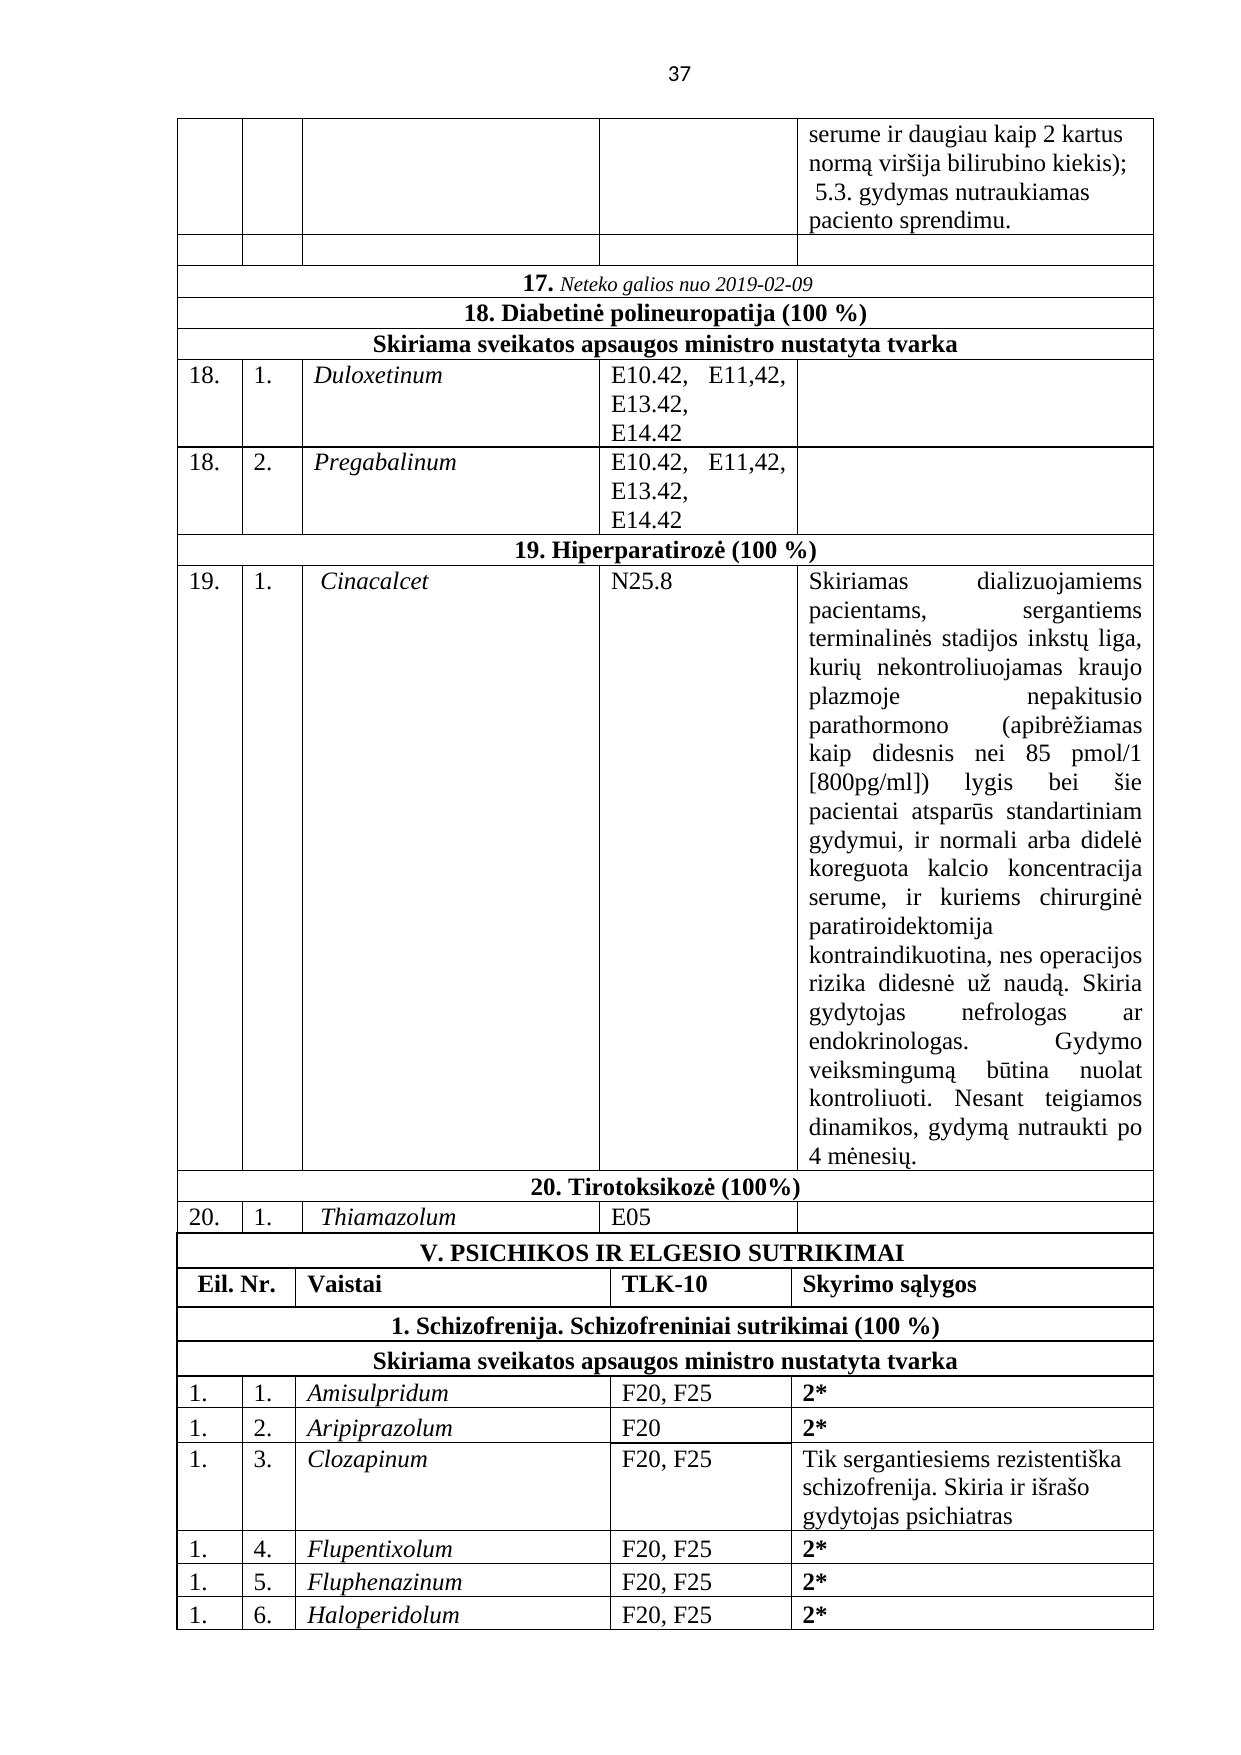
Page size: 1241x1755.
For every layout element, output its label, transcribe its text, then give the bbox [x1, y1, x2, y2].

table_cell [303, 119, 599, 234]
table_cell 18. [178, 448, 242, 534]
table_cell Clozapinum [296, 1443, 610, 1530]
table_cell 2* [792, 1377, 1153, 1407]
table_cell Pregabalinum [303, 448, 599, 534]
table_cell 2* [792, 1531, 1153, 1563]
table_cell [798, 360, 1153, 446]
table_cell Tik sergantiesiems rezistentiška schizofrenija. Skiria ir išrašo gydytojas psichiatras [792, 1443, 1153, 1530]
table_cell 3. [243, 1443, 295, 1530]
table_cell 1. [243, 566, 302, 1170]
table_cell 1. [178, 1564, 242, 1596]
table_cell 5. [243, 1564, 295, 1596]
table_cell F20 [611, 1408, 791, 1442]
table_cell Haloperidolum [296, 1597, 610, 1628]
table_cell TLK-10 [611, 1269, 791, 1306]
table_cell [178, 119, 242, 234]
table_cell Thiamazolum [303, 1202, 599, 1232]
table_cell Vaistai [296, 1269, 610, 1306]
table_cell 19. Hiperparatirozė (100 %) [178, 535, 1153, 565]
table_cell 4. [243, 1531, 295, 1563]
table_cell Eil. Nr. [178, 1269, 295, 1306]
table_cell E10.42, E11,42, E13.42, E14.42 [600, 448, 797, 534]
table_cell 2* [792, 1408, 1153, 1442]
table_cell F20, F25 [611, 1377, 791, 1407]
table_cell 1. [178, 1597, 242, 1628]
table_cell N25.8 [600, 566, 797, 1170]
table_cell F20, F25 [611, 1531, 791, 1563]
table_cell Amisulpridum [296, 1377, 610, 1407]
table_cell Skiriama sveikatos apsaugos ministro nustatyta tvarka [178, 329, 1153, 359]
table_cell Skiriama sveikatos apsaugos ministro nustatyta tvarka [178, 1342, 1153, 1374]
table_cell 1. [178, 1377, 242, 1407]
table_cell F20, F25 [611, 1564, 791, 1596]
table_cell E05 [600, 1202, 797, 1232]
table_cell Flupentixolum [296, 1531, 610, 1563]
table_cell [303, 235, 599, 265]
table_cell [798, 448, 1153, 534]
table_cell 18. Diabetinė polineuropatija (100 %) [178, 298, 1153, 328]
table_cell 1. [243, 1202, 302, 1232]
table_cell 2* [792, 1597, 1153, 1628]
table_cell 20. [178, 1202, 242, 1232]
table_cell Aripiprazolum [296, 1408, 610, 1442]
table_cell 1. [178, 1531, 242, 1563]
table_cell 2* [792, 1564, 1153, 1596]
table_cell 1. [243, 360, 302, 446]
table_cell [600, 235, 797, 265]
table_cell F20, F25 [611, 1444, 791, 1530]
table_cell serume ir daugiau kaip 2 kartus normą viršija bilirubino kiekis); 5.3. gydymas nutraukiamas paciento sprendimu. [798, 119, 1153, 234]
table_cell 18. [178, 360, 242, 446]
table_cell V. PSICHIKOS IR ELGESIO SUTRIKIMAI [178, 1234, 1153, 1267]
table_cell 2. [243, 1408, 295, 1442]
table_cell 19. [178, 566, 242, 1170]
table_cell [600, 119, 797, 234]
table_cell Skiriamas dializuojamiems pacientams, sergantiems terminalinės stadijos inkstų liga, kurių nekontroliuojamas kraujo plazmoje nepakitusio parathormono (apibrėžiamas kaip didesnis nei 85 pmol/1 [800pg/ml]) lygis bei šie pacientai atsparūs standartiniam gydymui, ir normali arba didelė koreguota kalcio koncentracija serume, ir kuriems chirurginė paratiroidektomija kontraindikuotina, nes operacijos rizika didesnė už naudą. Skiria gydytojas nefrologas ar endokrinologas. Gydymo veiksmingumą būtina nuolat kontroliuoti. Nesant teigiamos dinamikos, gydymą nutraukti po 4 mėnesių. [798, 566, 1153, 1170]
table_cell [243, 235, 302, 265]
table_cell [798, 235, 1153, 265]
table_cell 17. Neteko galios nuo 2019-02-09 [178, 266, 1153, 297]
table_cell 20. Tirotoksikozė (100%) [178, 1171, 1153, 1201]
table_cell Cinacalcet [303, 566, 599, 1170]
table_cell 1. Schizofrenija. Schizofreniniai sutrikimai (100 %) [178, 1308, 1153, 1340]
table_cell Fluphenazinum [296, 1564, 610, 1596]
table_cell [798, 1202, 1153, 1232]
table_cell Skyrimo sąlygos [792, 1269, 1153, 1306]
table_cell 1. [243, 1377, 295, 1407]
table_cell F20, F25 [611, 1597, 791, 1628]
table_cell [243, 119, 302, 234]
table_cell 6. [243, 1597, 295, 1628]
table_cell 2. [243, 448, 302, 534]
table_cell 1. [178, 1443, 242, 1530]
table_cell 1. [178, 1408, 242, 1442]
table_cell [178, 235, 242, 265]
table_cell E10.42, E11,42, E13.42, E14.42 [600, 360, 797, 446]
table_cell Duloxetinum [303, 360, 599, 446]
